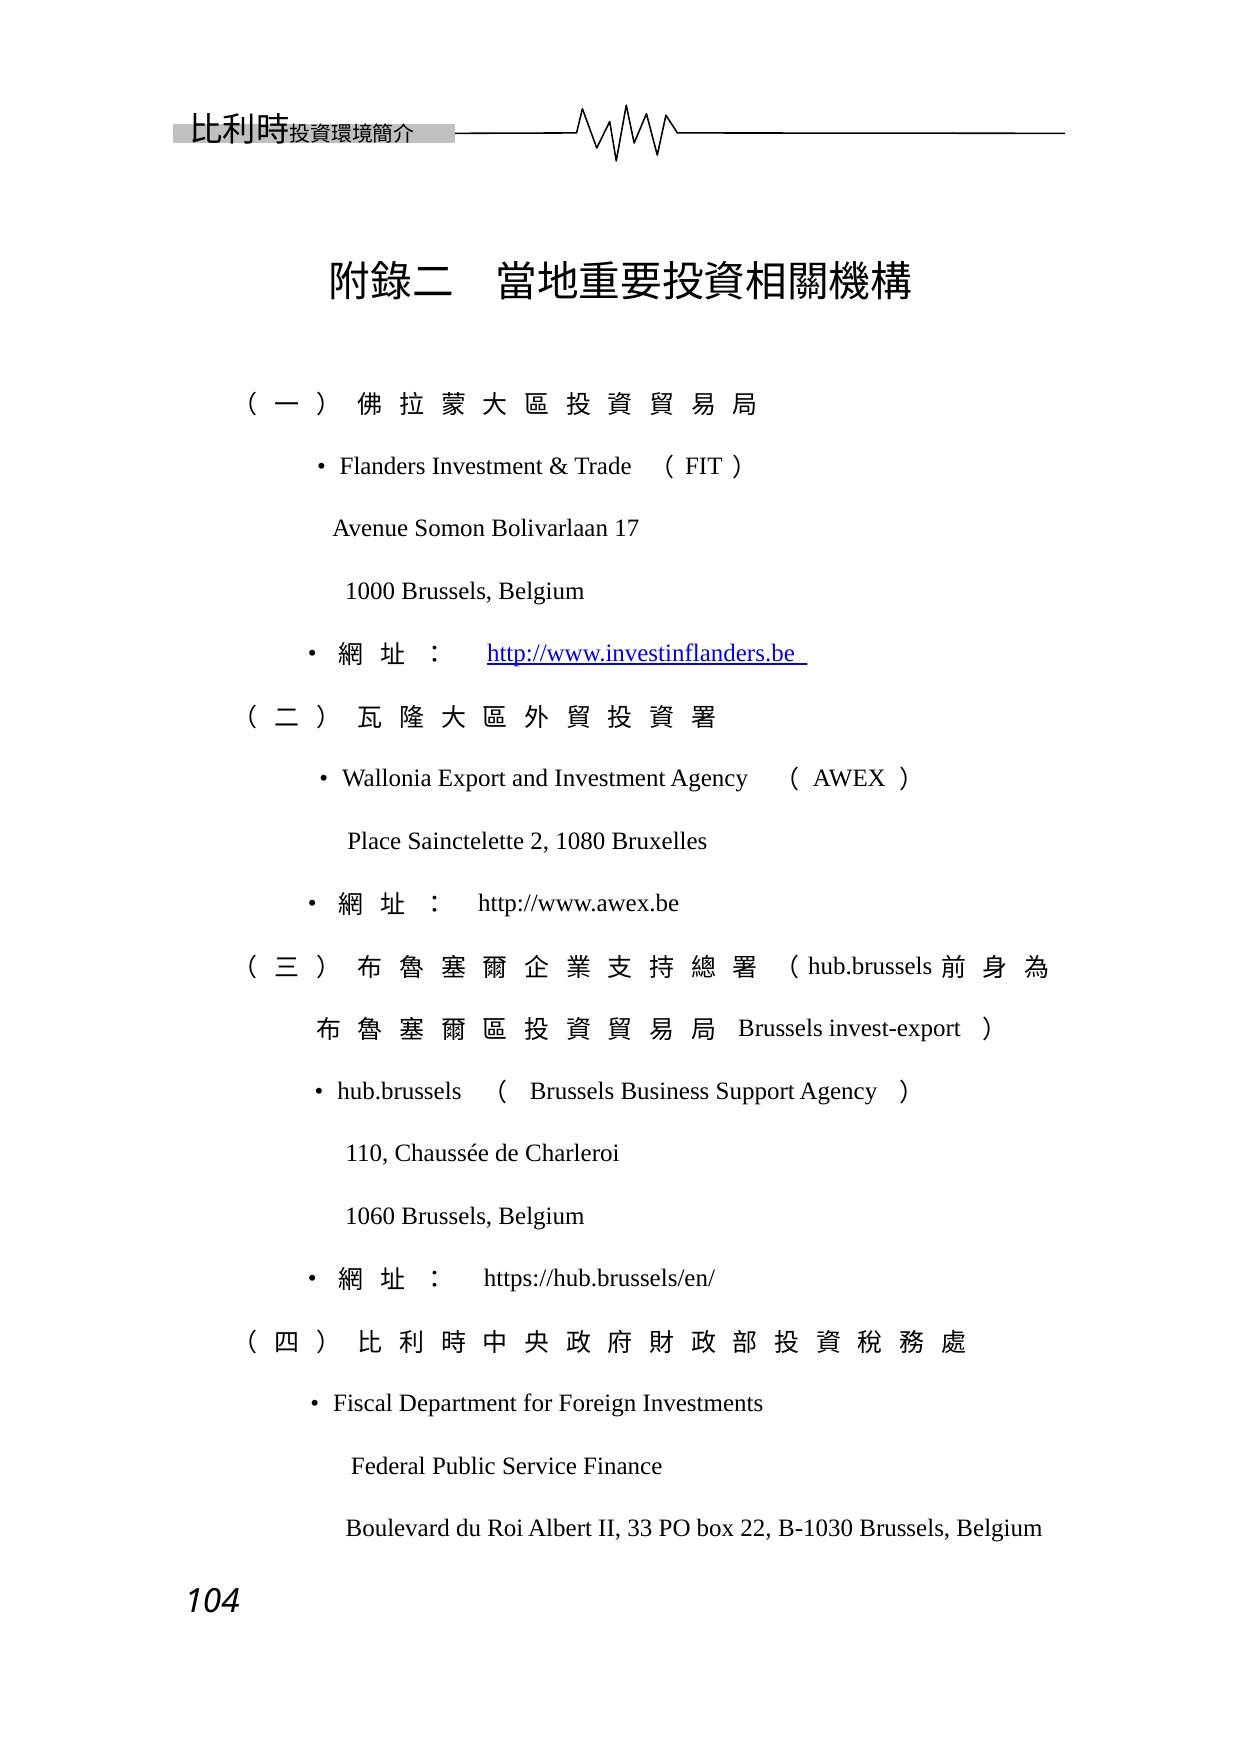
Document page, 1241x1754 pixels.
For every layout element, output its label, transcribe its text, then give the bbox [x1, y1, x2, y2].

text 1060 Brussels, Belgium [281, 1174, 1058, 1236]
text 110, Chaussée de Charleroi [281, 1111, 1058, 1174]
text • hub.brussels （Brussels Business Support Agency） [281, 1049, 1058, 1111]
text Boulevard du Roi Albert II, 33 PO box 22, B-1030 Brussels, Belgium [281, 1486, 1058, 1549]
text Federal Public Service Finance [281, 1424, 1058, 1486]
text • Flanders Investment & Trade（FIT） [281, 424, 1058, 486]
text Avenue Somon Bolivarlaan 17 [281, 486, 1058, 549]
text • Fiscal Department for Foreign Investments [281, 1361, 1058, 1424]
text • 網址：http://www.investinflanders.be [281, 611, 1058, 674]
text （三）布魯塞爾企業支持總署（hub.brussels前身為布魯塞爾區投資貿易局Brussels invest-export） [207, 924, 1058, 1049]
text （四）比利時中央政府財政部投資稅務處 [207, 1299, 1058, 1361]
text • 網址：http://www.awex.be [281, 861, 1058, 924]
text 1000 Brussels, Belgium [281, 549, 1058, 611]
text （一）佛拉蒙大區投資貿易局 [207, 361, 1058, 424]
text • Wallonia Export and Investment Agency （AWEX） [281, 736, 1058, 799]
text Place Sainctelette 2, 1080 Bruxelles [281, 799, 1058, 861]
text （二）瓦隆大區外貿投資署 [207, 674, 1058, 736]
text • 網址：https://hub.brussels/en/ [281, 1236, 1058, 1299]
text 附錄二 當地重要投資相關機構 [183, 236, 1058, 299]
